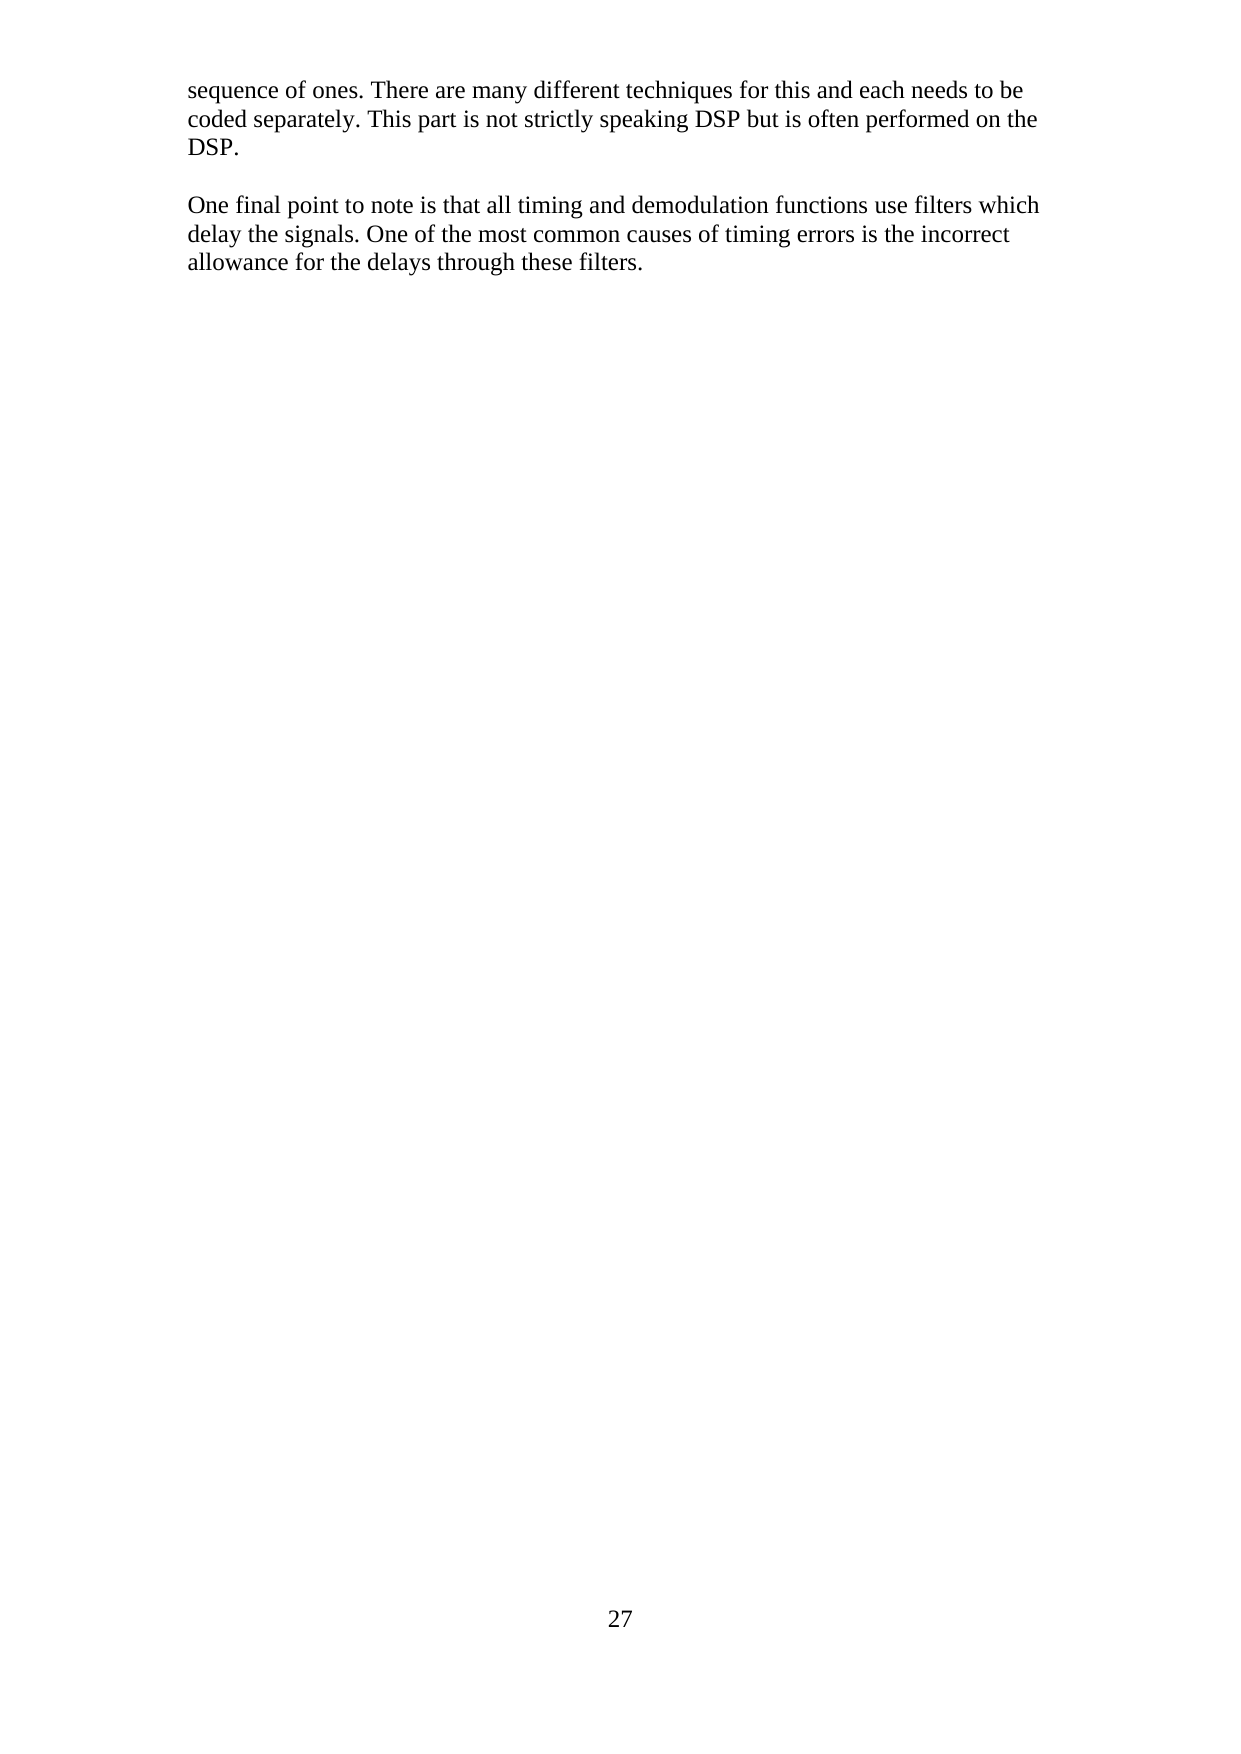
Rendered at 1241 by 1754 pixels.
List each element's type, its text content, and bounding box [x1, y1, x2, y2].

text One final point to note is that all timing and demodulation functions use filters which delay the signals. One of the most common causes of timing errors is the incorrect allowance for the delays through these filters. [187, 190, 1053, 276]
text sequence of ones. There are many different techniques for this and each needs to be coded separately. This part is not strictly speaking DSP but is often performed on the DSP. [187, 75, 1053, 161]
